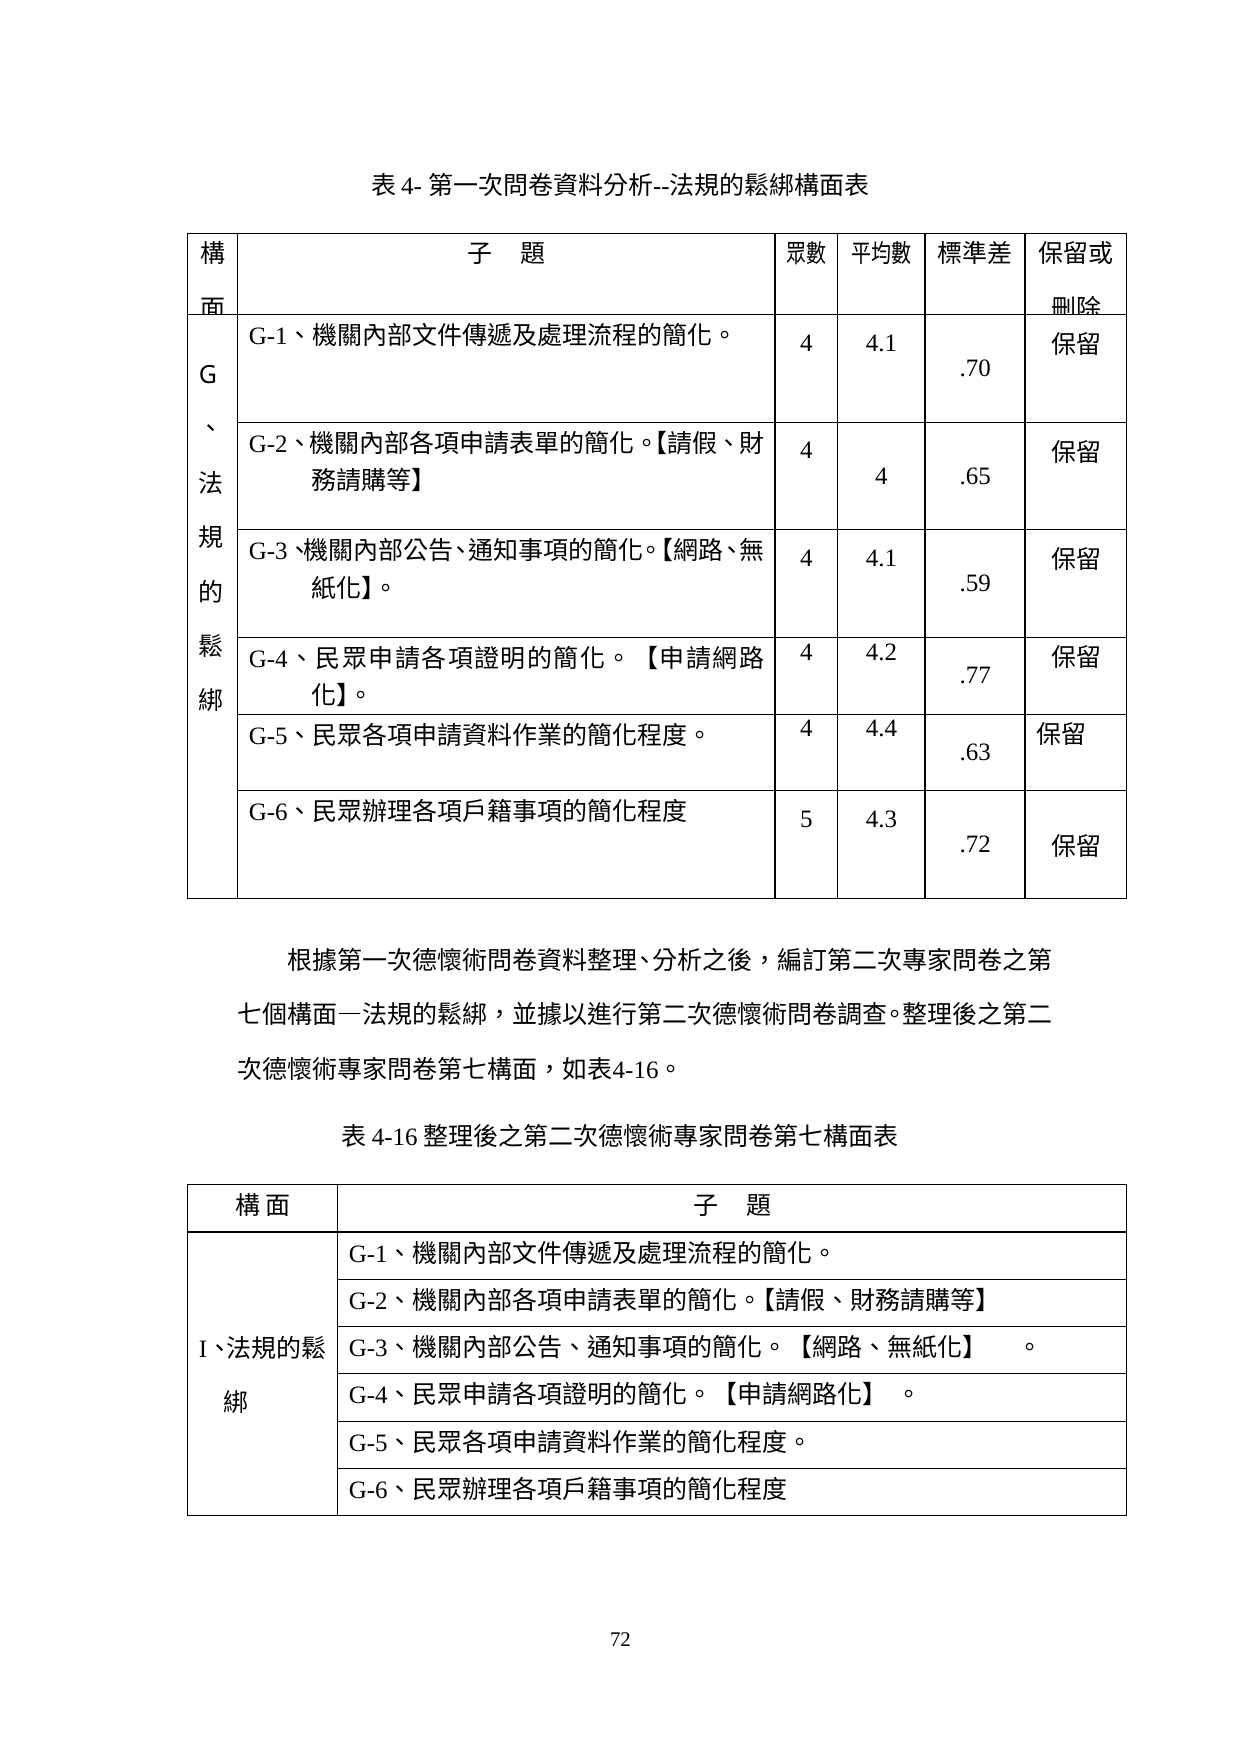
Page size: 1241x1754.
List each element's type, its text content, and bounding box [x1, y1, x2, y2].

table_cell 4 [838, 423, 924, 529]
table_header 子 題 [338, 1185, 1126, 1231]
table_header 保留或刪除 [1026, 234, 1126, 314]
table_header 構 面 [188, 234, 237, 314]
table_header 平均數 [838, 234, 924, 314]
table_cell 保留 [1026, 638, 1126, 713]
table_cell .63 [926, 715, 1024, 790]
table_cell 5 [776, 791, 837, 898]
text 表4- 第一次問卷資料分析--法規的鬆綁構面表 [187, 164, 1053, 202]
table_cell 4 [776, 315, 837, 422]
table_header 構 面 [188, 1185, 337, 1231]
table_cell G-5、民眾各項申請資料作業的簡化程度。 [338, 1422, 1126, 1468]
table_header 子 題 [238, 234, 774, 314]
table_cell 4.1 [838, 315, 924, 422]
table_cell G-3、機關內部公告、通知事項的簡化。【網路、無紙化】。 [238, 530, 774, 637]
table_header 眾數 [776, 234, 837, 314]
table_cell G-6、民眾辦理各項戶籍事項的簡化程度 [338, 1469, 1126, 1515]
text 表4-16 整理後之第二次德懷術專家問卷第七構面表 [187, 1116, 1053, 1153]
table_cell G、法規的鬆綁 [188, 315, 237, 898]
table_cell G-3、機關內部公告、通知事項的簡化。【網路、無紙化】。 [338, 1327, 1126, 1373]
table_cell 4 [776, 638, 837, 713]
table_cell G-2、機關內部各項申請表單的簡化。【請假、財務請購等】 [238, 423, 774, 529]
table_cell G-1、機關內部文件傳遞及處理流程的簡化。 [338, 1233, 1126, 1279]
table_cell .72 [926, 791, 1024, 898]
table_cell 保留 [1026, 315, 1126, 422]
table_cell G-1、機關內部文件傳遞及處理流程的簡化。 [238, 315, 774, 422]
table_cell I、法規的鬆綁 [188, 1233, 337, 1515]
table_cell 4 [776, 715, 837, 790]
table_cell 4 [776, 530, 837, 637]
table_header 標準差 [926, 234, 1024, 314]
table_cell G-4、民眾申請各項證明的簡化。【申請網路化】。 [238, 638, 774, 713]
table_cell .59 [926, 530, 1024, 637]
table_cell .77 [926, 638, 1024, 713]
table_cell G-2、機關內部各項申請表單的簡化。【請假、財務請購等】 [338, 1280, 1126, 1326]
table_cell 4.4 [838, 715, 924, 790]
table_cell 4.2 [838, 638, 924, 713]
table_cell 保留 [1026, 530, 1126, 637]
table_cell G-6、民眾辦理各項戶籍事項的簡化程度 [238, 791, 774, 898]
table_cell 保留 [1026, 423, 1126, 529]
table_cell 保留 [1026, 715, 1126, 790]
table_cell 4.1 [838, 530, 924, 637]
table_cell G-4、民眾申請各項證明的簡化。【申請網路化】。 [338, 1374, 1126, 1421]
table_cell .65 [926, 423, 1024, 529]
table_cell .70 [926, 315, 1024, 422]
table_cell 保留 [1026, 791, 1126, 898]
table_cell 4 [776, 423, 837, 529]
text 根據第一次德懷術問卷資料整理、分析之後，編訂第二次專家問卷之第七個構面—法規的鬆綁，並據以進行第二次德懷術問卷調查。整理後之第二次德懷術專家問卷第七構面，如表4-16。 [237, 940, 1053, 1085]
table_cell G-5、民眾各項申請資料作業的簡化程度。 [238, 715, 774, 790]
table_cell 4.3 [838, 791, 924, 898]
